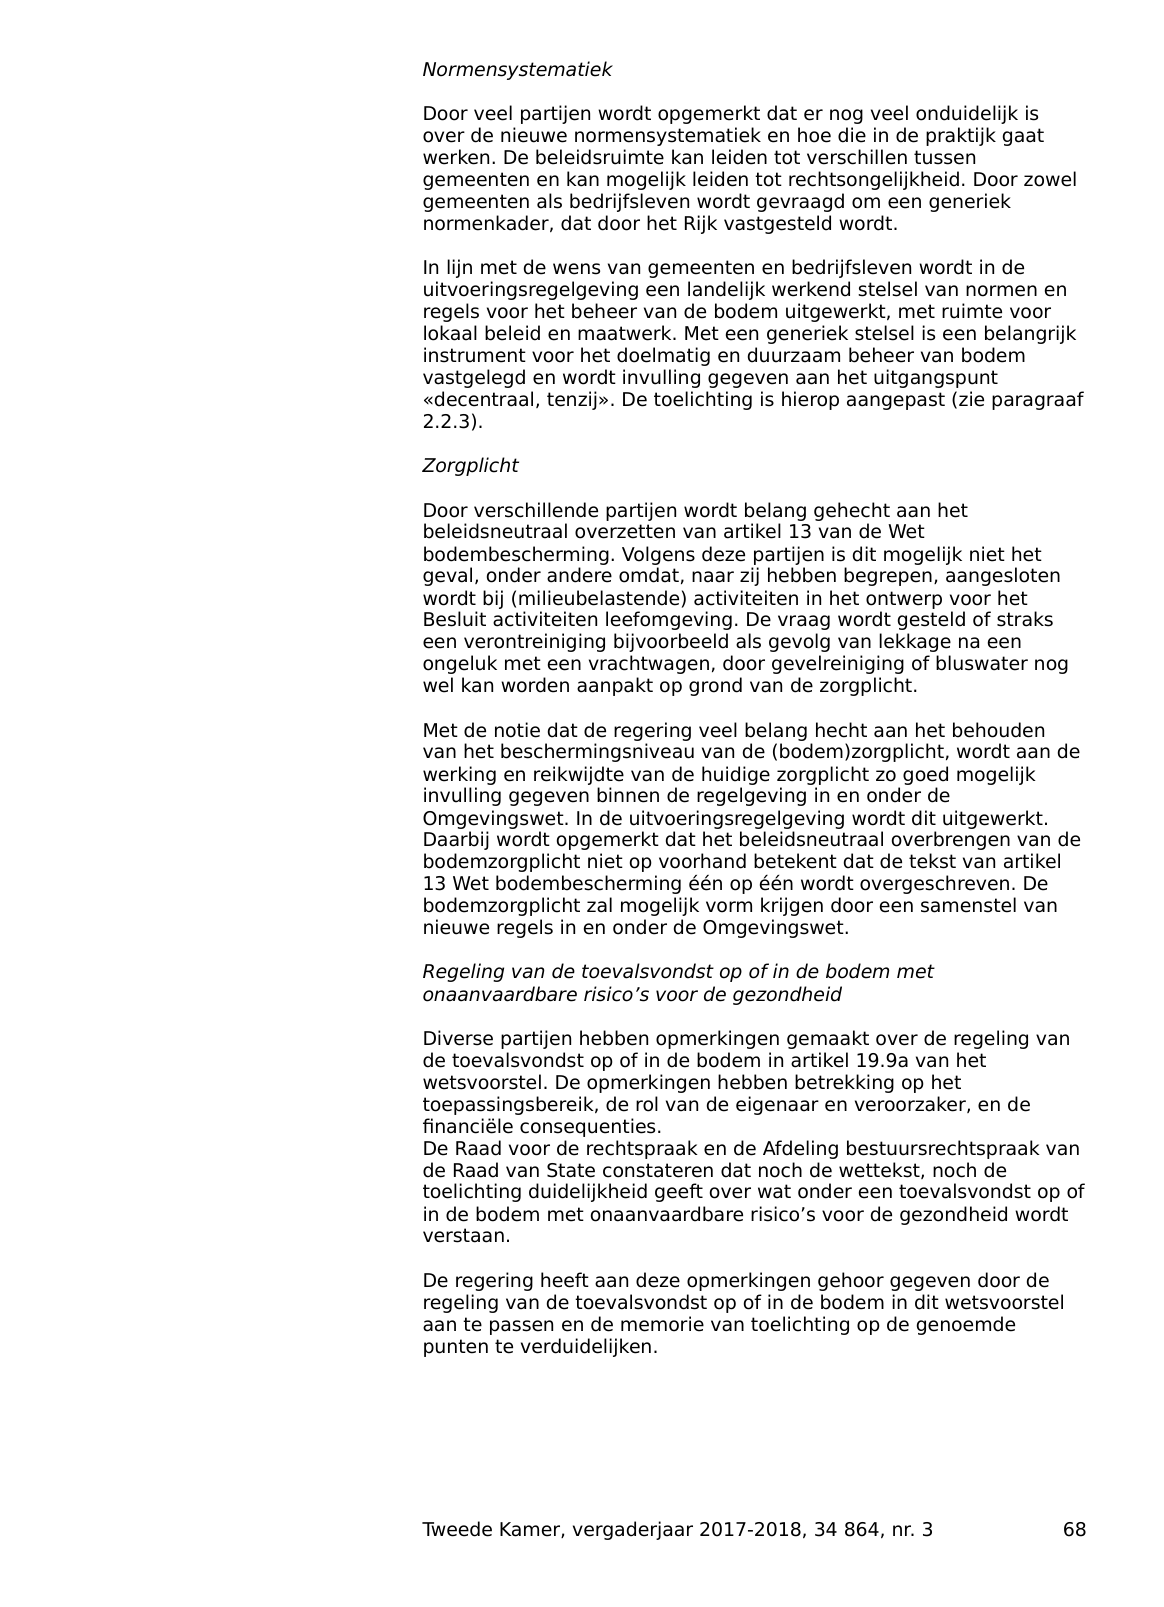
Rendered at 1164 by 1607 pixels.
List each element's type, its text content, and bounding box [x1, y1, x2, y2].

text Met de notie dat de regering veel belang hecht aan het behouden van het beschermingsniveau van de (bodem)zorgplicht, wordt aan de werking en reikwijdte van de huidige zorgplicht zo goed mogelijk invulling gegeven binnen de regelgeving in en onder de Omgevingswet. In de uitvoeringsregelgeving wordt dit uitgewerkt. Daarbij wordt opgemerkt dat het beleidsneutraal overbrengen van de bodemzorgplicht niet op voorhand betekent dat de tekst van artikel 13 Wet bodembescherming één op één wordt overgeschreven. De bodemzorgplicht zal mogelijk vorm krijgen door een samenstel van nieuwe regels in en onder de Omgevingswet. [422, 719, 1087, 939]
text Door verschillende partijen wordt belang gehecht aan het beleidsneutraal overzetten van artikel 13 van de Wet bodembescherming. Volgens deze partijen is dit mogelijk niet het geval, onder andere omdat, naar zij hebben begrepen, aangesloten wordt bij (milieubelastende) activiteiten in het ontwerp voor het Besluit activiteiten leefomgeving. De vraag wordt gesteld of straks een verontreiniging bijvoorbeeld als gevolg van lekkage na een ongeluk met een vrachtwagen, door gevelreiniging of bluswater nog wel kan worden aanpakt op grond van de zorgplicht. [422, 499, 1087, 697]
text Diverse partijen hebben opmerkingen gemaakt over de regeling van de toevalsvondst op of in de bodem in artikel 19.9a van het wetsvoorstel. De opmerkingen hebben betrekking op het toepassingsbereik, de rol van de eigenaar en veroorzaker, en de financiële consequenties. [422, 1028, 1087, 1137]
text De regering heeft aan deze opmerkingen gehoor gegeven door de regeling van de toevalsvondst op of in de bodem in dit wetsvoorstel aan te passen en de memorie van toelichting op de genoemde punten te verduidelijken. [422, 1269, 1087, 1357]
subtitle Normensystematiek [422, 59, 1087, 81]
text De Raad voor de rechtspraak en de Afdeling bestuursrechtspraak van de Raad van State constateren dat noch de wettekst, noch de toelichting duidelijkheid geeft over wat onder een toevalsvondst op of in de bodem met onaanvaardbare risico’s voor de gezondheid wordt verstaan. [422, 1137, 1087, 1247]
subtitle Regeling van de toevalsvondst op of in de bodem met onaanvaardbare risico’s voor de gezondheid [422, 961, 1087, 1005]
subtitle Zorgplicht [422, 455, 1087, 477]
text In lijn met de wens van gemeenten en bedrijfsleven wordt in de uitvoeringsregelgeving een landelijk werkend stelsel van normen en regels voor het beheer van de bodem uitgewerkt, met ruimte voor lokaal beleid en maatwerk. Met een generiek stelsel is een belangrijk instrument voor het doelmatig en duurzaam beheer van bodem vastgelegd en wordt invulling gegeven aan het uitgangspunt «decentraal, tenzij». De toelichting is hierop aangepast (zie paragraaf 2.2.3). [422, 257, 1087, 433]
text Door veel partijen wordt opgemerkt dat er nog veel onduidelijk is over de nieuwe normensystematiek en hoe die in de praktijk gaat werken. De beleidsruimte kan leiden tot verschillen tussen gemeenten en kan mogelijk leiden tot rechtsongelijkheid. Door zowel gemeenten als bedrijfsleven wordt gevraagd om een generiek normenkader, dat door het Rijk vastgesteld wordt. [422, 103, 1087, 235]
